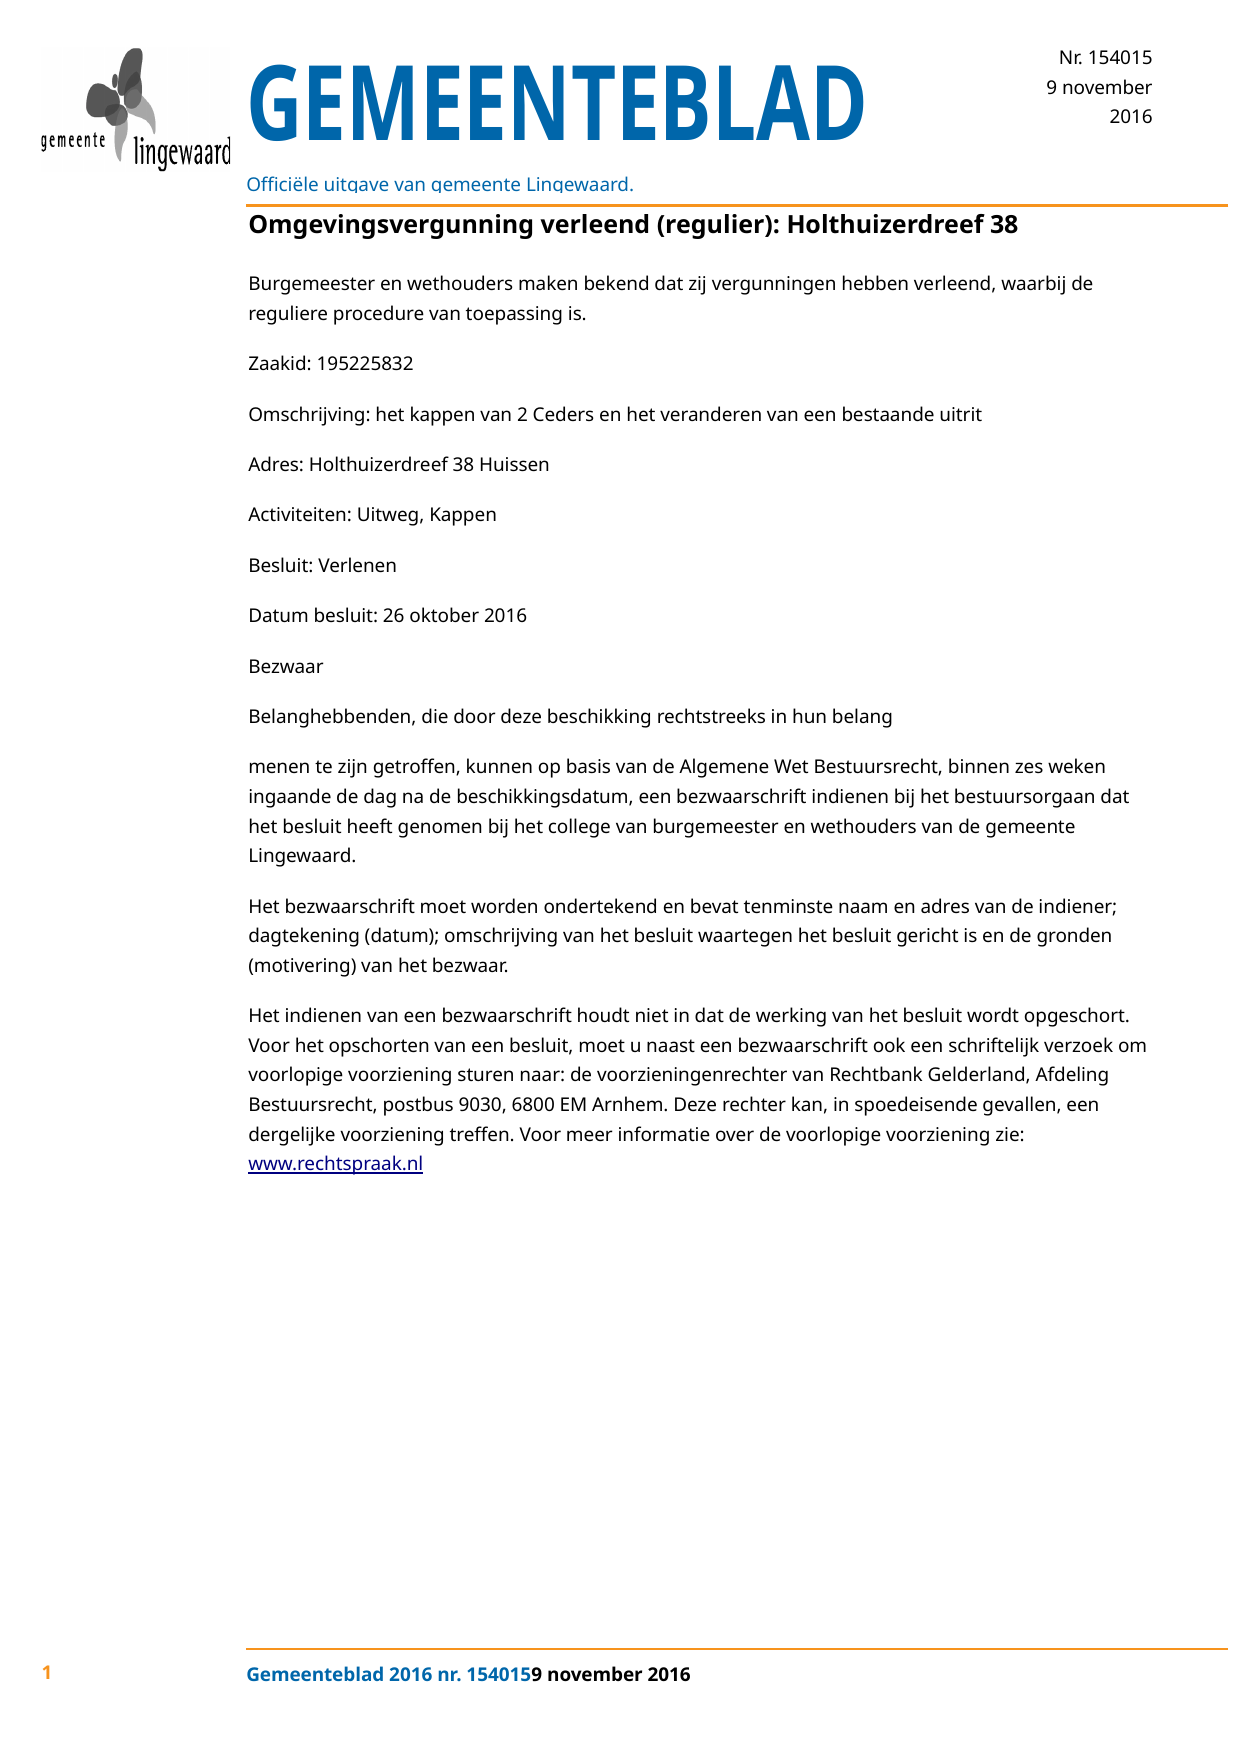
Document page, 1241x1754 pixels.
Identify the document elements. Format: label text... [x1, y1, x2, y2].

picture [41, 47, 231, 172]
text Omgevingsvergunning verleend (regulier): Holthuizerdreef 38 [248, 207, 1152, 241]
text Activiteiten: Uitweg, Kappen [248, 502, 1152, 527]
text Bezwaar [248, 653, 1152, 678]
text Het bezwaarschrift moet worden ondertekend en bevat tenminste naam en adres van de indiener; dagtekening (datum); omschrijving van het besluit waartegen het besluit gericht is en de gronden (motivering) van het bezwaar. [248, 893, 1152, 978]
text menen te zijn getroffen, kunnen op basis van de Algemene Wet Bestuursrecht, binnen zes weken ingaande de dag na de beschikkingsdatum, een bezwaarschrift indienen bij het bestuursorgaan dat het besluit heeft genomen bij het college van burgemeester en wethouders van de gemeente Lingewaard. [248, 754, 1152, 868]
text Het indienen van een bezwaarschrift houdt niet in dat de werking van het besluit wordt opgeschort. Voor het opschorten van een besluit, moet u naast een bezwaarschrift ook een schriftelijk verzoek om voorlopige voorziening sturen naar: de voorzieningenrechter van Rechtbank Gelderland, Afdeling Bestuursrecht, postbus 9030, 6800 EM Arnhem. Deze rechter kan, in spoedeisende gevallen, een dergelijke voorziening treffen. Voor meer informatie over de voorlopige voorziening zie: www.rechtspraak.nl [248, 1002, 1152, 1176]
text Adres: Holthuizerdreef 38 Huissen [248, 451, 1152, 477]
text Burgemeester en wethouders maken bekend dat zij vergunningen hebben verleend, waarbij de reguliere procedure van toepassing is. [248, 270, 1152, 326]
text Besluit: Verlenen [248, 552, 1152, 578]
text Zaakid: 195225832 [248, 350, 1152, 376]
text Omschrijving: het kappen van 2 Ceders en het veranderen van een bestaande uitrit [248, 401, 1152, 426]
text Belanghebbenden, die door deze beschikking rechtstreeks in hun belang [248, 703, 1152, 729]
text Datum besluit: 26 oktober 2016 [248, 602, 1152, 628]
